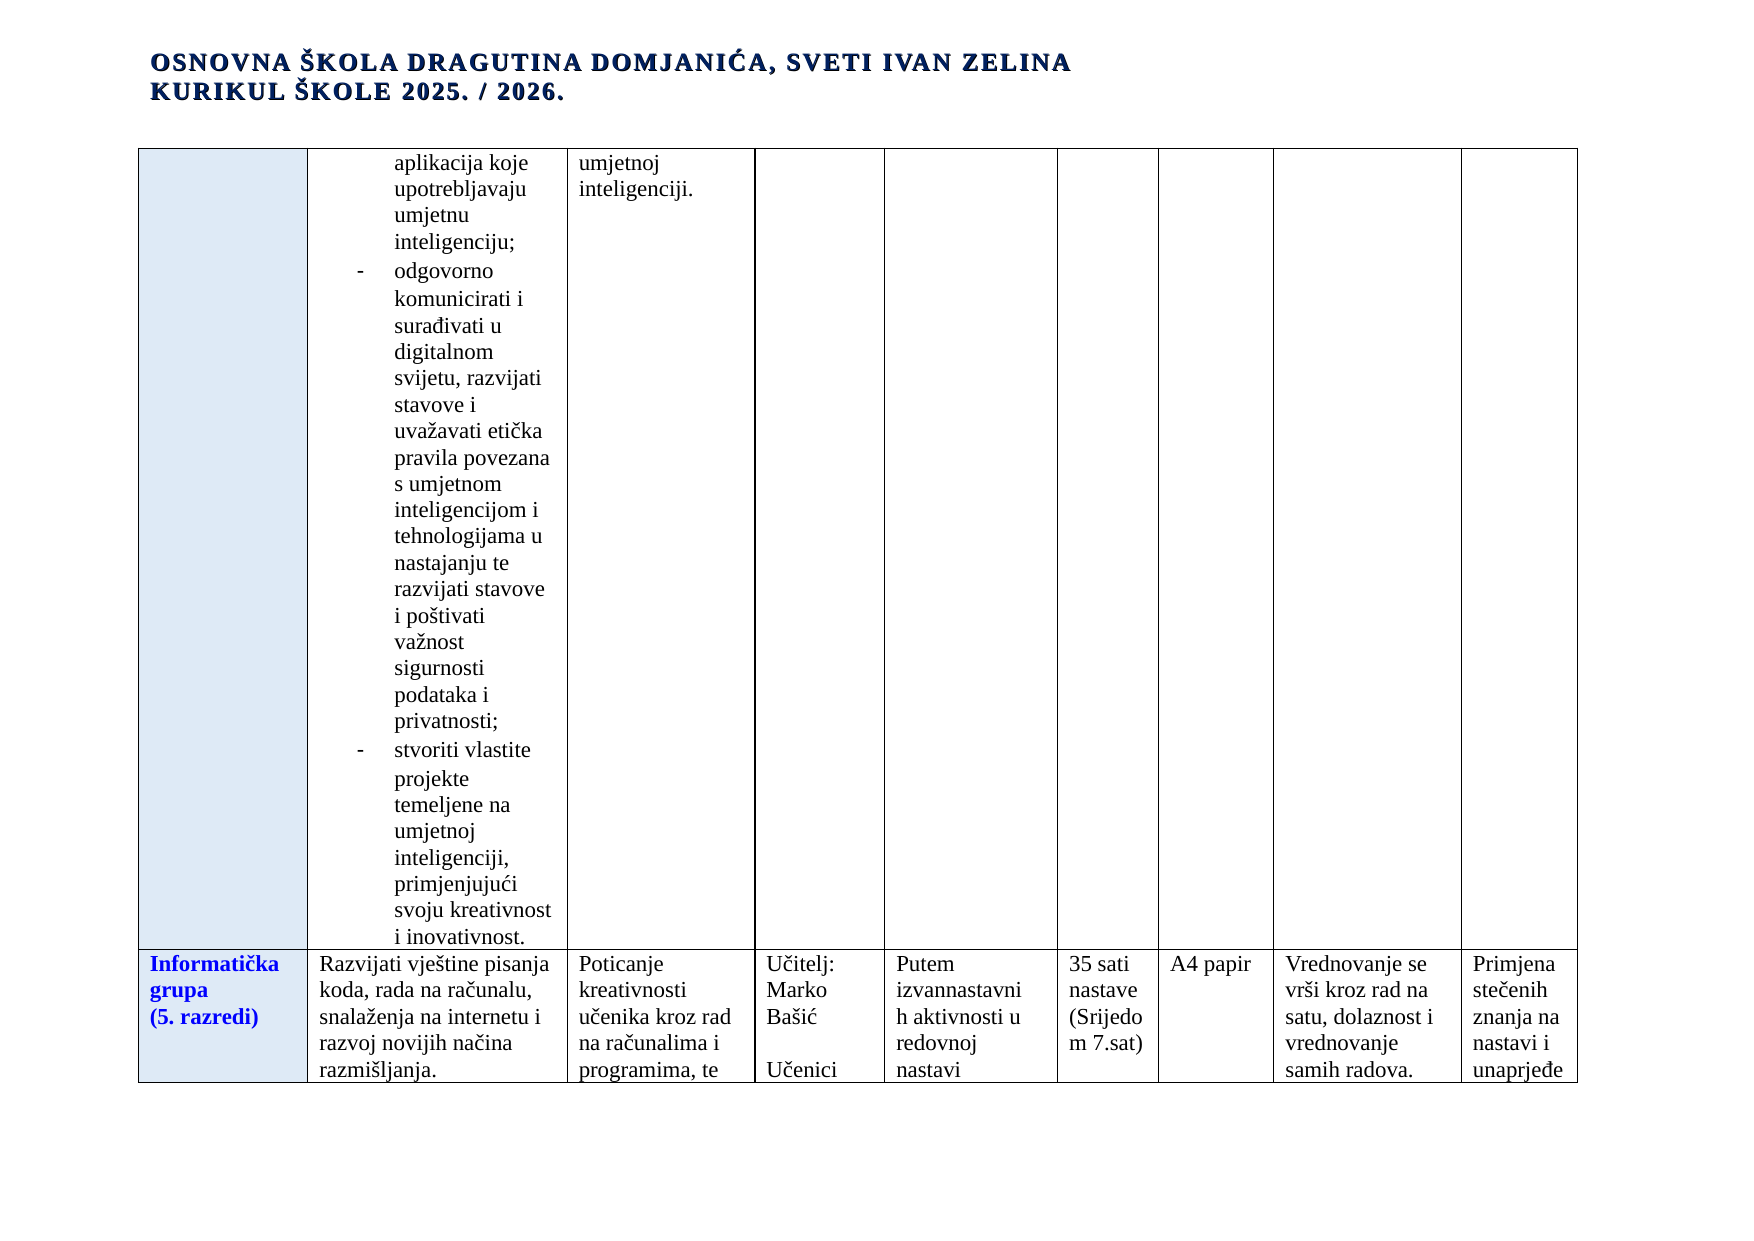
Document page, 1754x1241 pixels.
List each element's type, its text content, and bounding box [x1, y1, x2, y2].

table_cell [1058, 149, 1158, 949]
table_cell umjetnoj inteligenciji. [568, 149, 754, 949]
table_cell [1274, 149, 1461, 949]
table_cell Primjena stečenih znanja na nastavi i unaprjeđe [1462, 950, 1577, 1082]
table_cell [885, 149, 1057, 949]
table_cell [1462, 149, 1577, 949]
table_cell A4 papir [1159, 950, 1273, 1082]
table_cell Poticanje kreativnosti učenika kroz rad na računalima i programima, te [568, 950, 754, 1082]
table_cell Vrednovanje se vrši kroz rad na satu, dolaznost i vrednovanje samih radova. [1274, 950, 1461, 1082]
table_cell [756, 149, 884, 949]
table_cell 35 sati nastave (Srijedom 7.sat) [1058, 950, 1158, 1082]
table_cell Putem izvannastavni h aktivnosti u redovnoj nastavi [885, 950, 1057, 1082]
table_cell Razvijati vještine pisanja koda, rada na računalu, snalaženja na internetu i razvoj novijih načina razmišljanja. [308, 950, 567, 1082]
table_cell aplikacija koje upotrebljavaju umjetnu inteligenciju; odgovorno komunicirati i surađivati u digitalnom svijetu, razvijati stavove i uvažavati etička pravila povezana s umjetnom inteligencijom i tehnologijama u nastajanju te razvijati stavove i poštivati važnost sigurnosti podataka i privatnosti; stvoriti vlastite projekte temeljene na umjetnoj inteligenciji, primjenjujući svoju kreativnost i inovativnost. [308, 149, 567, 949]
table_cell Informatička grupa (5. razredi) [139, 950, 307, 1082]
table_cell Učitelj: Marko Bašić Učenici [756, 950, 884, 1082]
table_cell [139, 149, 307, 949]
table_cell [1159, 149, 1273, 949]
